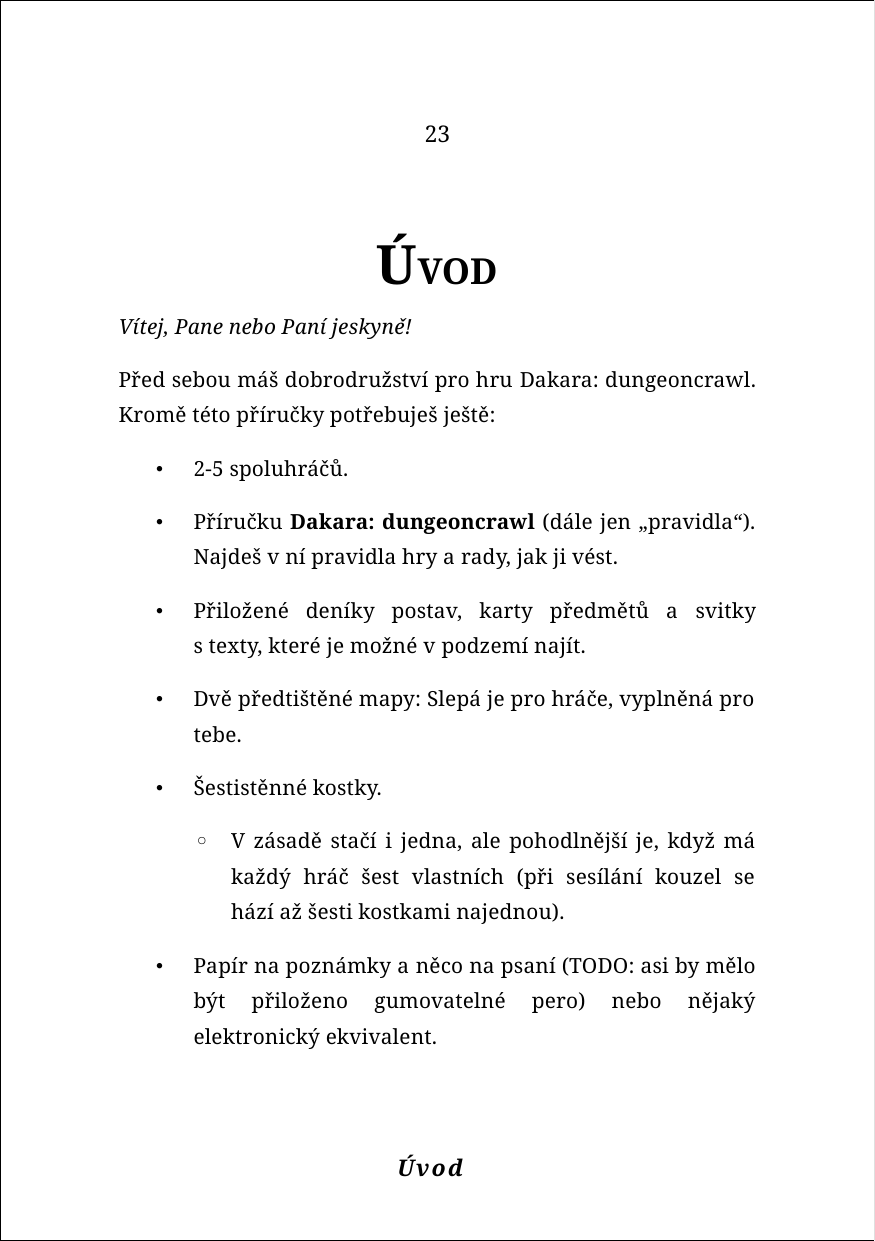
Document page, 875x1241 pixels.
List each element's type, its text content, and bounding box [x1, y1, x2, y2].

list Přiložené deníky postav, karty předmětů a⁠ svitky s⁠ texty, které je možné v⁠ podzemí najít. [156, 596, 756, 660]
text Před sebou máš dobrodružství pro hru Dakara: dungeoncrawl. Kromě této příručky potřebuješ ještě: [118, 365, 756, 429]
list Dvě předtištěné mapy: Slepá je pro hráče, vyplněná pro tebe. [156, 684, 756, 748]
subtitle Úvod [118, 226, 756, 300]
list Papír na poznámky a⁠ něco na psaní (TODO: asi by mělo být přiloženo gumovatelné pero) nebo nějaký elektronický ekvivalent. [156, 951, 756, 1050]
list Příručku Dakara: dungeoncrawl (dále jen „pravidla“). Najdeš v⁠ ní pravidla hry a⁠ rady, jak ji vést. [156, 507, 756, 571]
list V⁠ zásadě stačí i⁠ jedna, ale pohodlnější je, když má každý hráč šest vlastních (při sesílání kouzel se hází až šesti kostkami najednou). [193, 826, 756, 926]
text Vítej, Pane nebo Paní jeskyně! [118, 312, 756, 340]
list Šestistěnné kostky. [156, 773, 756, 802]
list 2-5 spoluhráčů. [156, 454, 756, 482]
